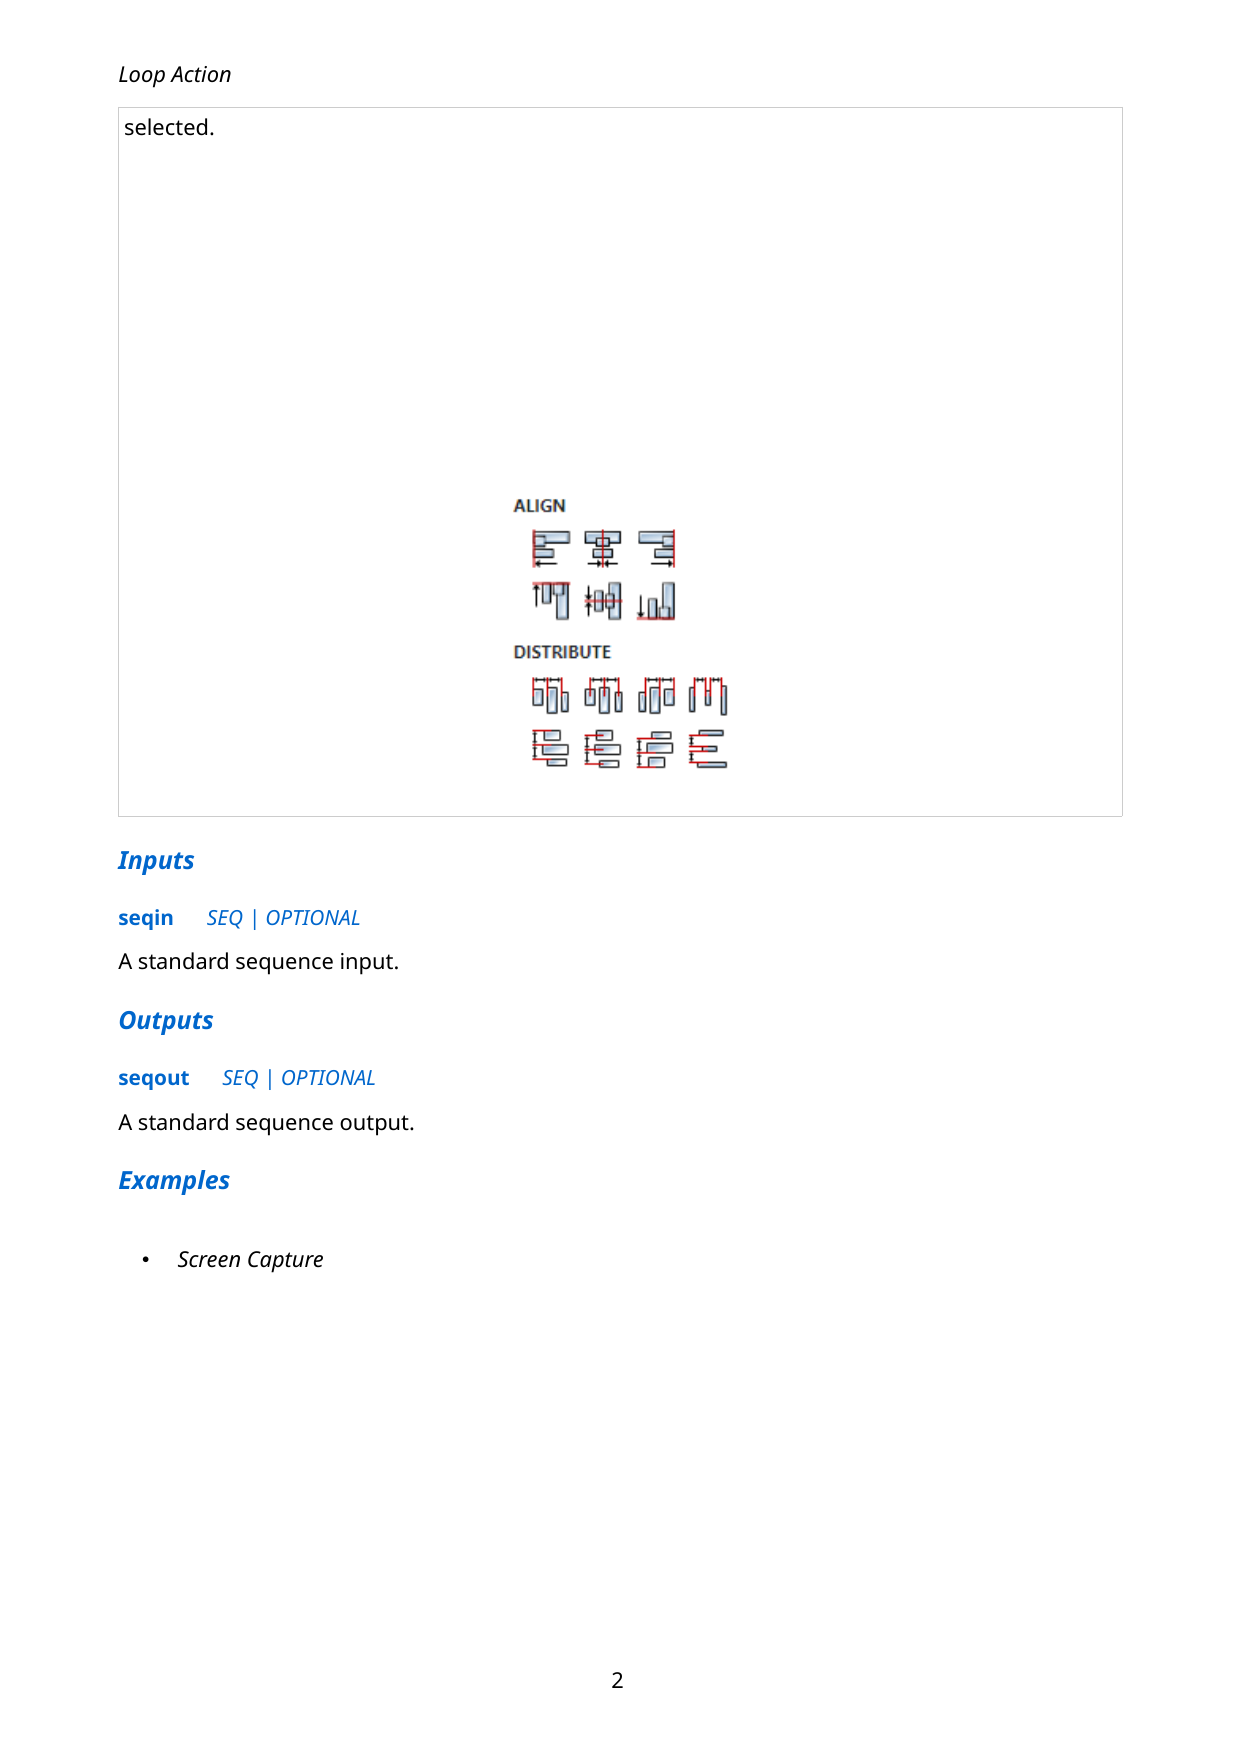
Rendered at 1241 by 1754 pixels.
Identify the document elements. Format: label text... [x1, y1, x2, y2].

subtitle seqin SEQ | OPTIONAL [118, 903, 1122, 931]
subtitle seqout SEQ | OPTIONAL [118, 1063, 1122, 1092]
list Screen Capture [142, 1244, 1110, 1274]
picture [490, 490, 750, 781]
subtitle Outputs [118, 1003, 1122, 1037]
subtitle Inputs [118, 842, 1122, 876]
subtitle Examples [118, 1163, 1122, 1197]
text A standard sequence input. [118, 946, 1122, 976]
table_cell selected. [119, 108, 1122, 816]
text A standard sequence output. [118, 1106, 1122, 1136]
